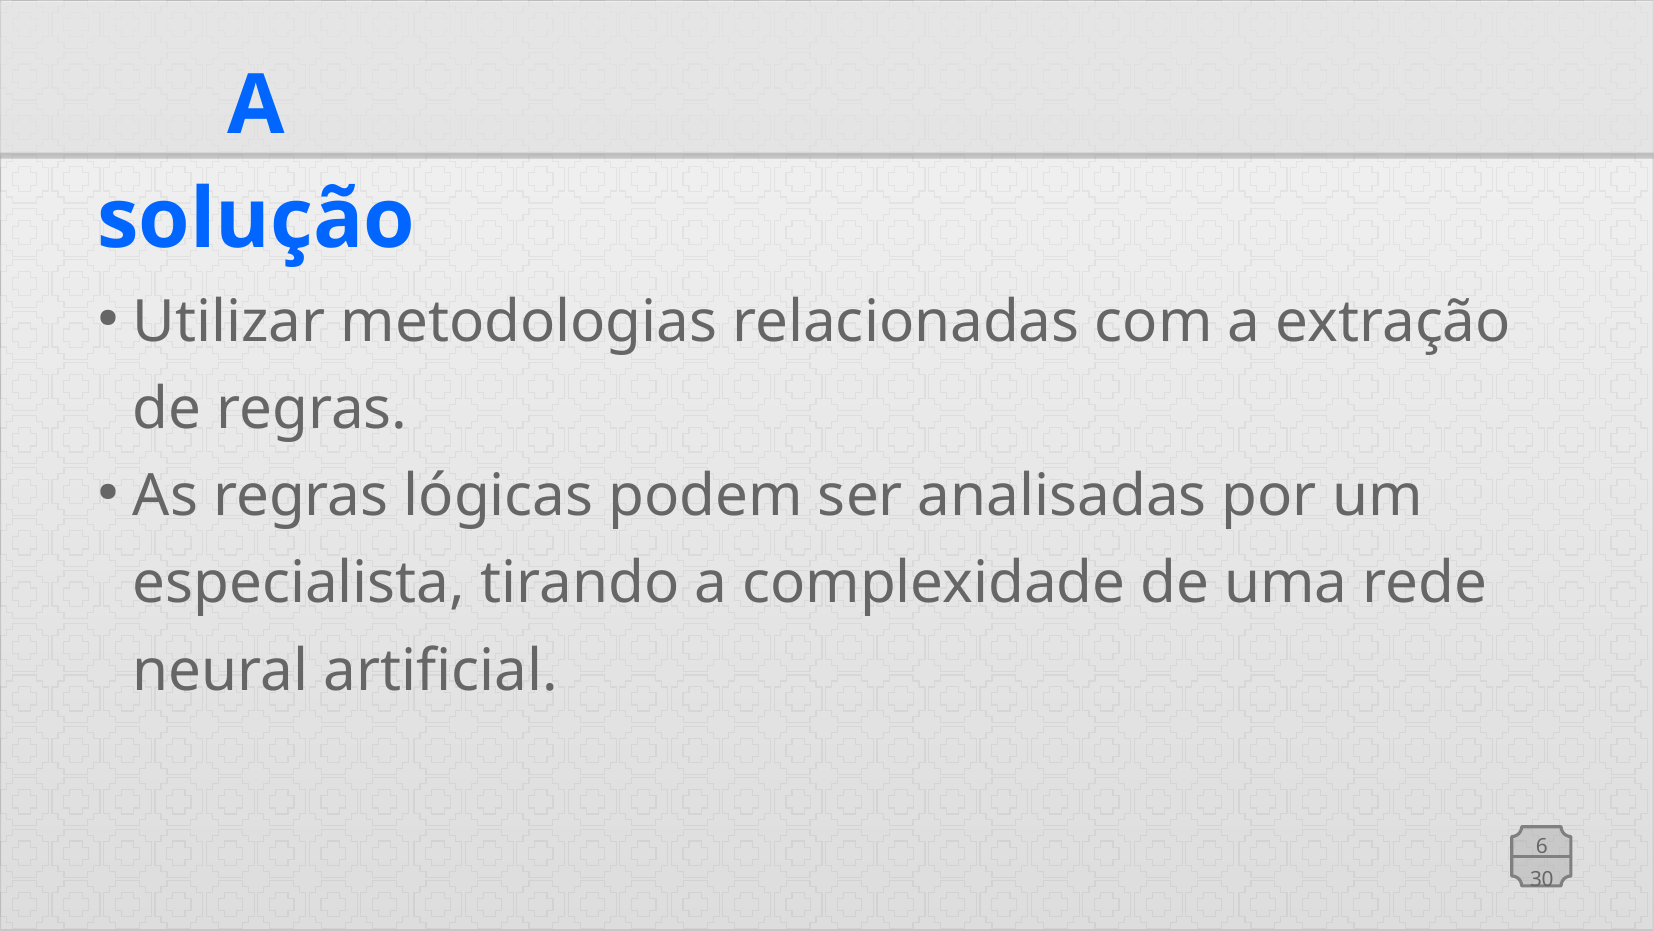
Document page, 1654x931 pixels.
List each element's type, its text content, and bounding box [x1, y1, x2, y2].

text_box A solução [82, 37, 468, 155]
text_box Utilizar metodologias relacionadas com a extração de regras. As regras lógicas podem ser analisadas por um especialista, tirando a complexidade de uma rede neural artificial. [82, 263, 1571, 667]
